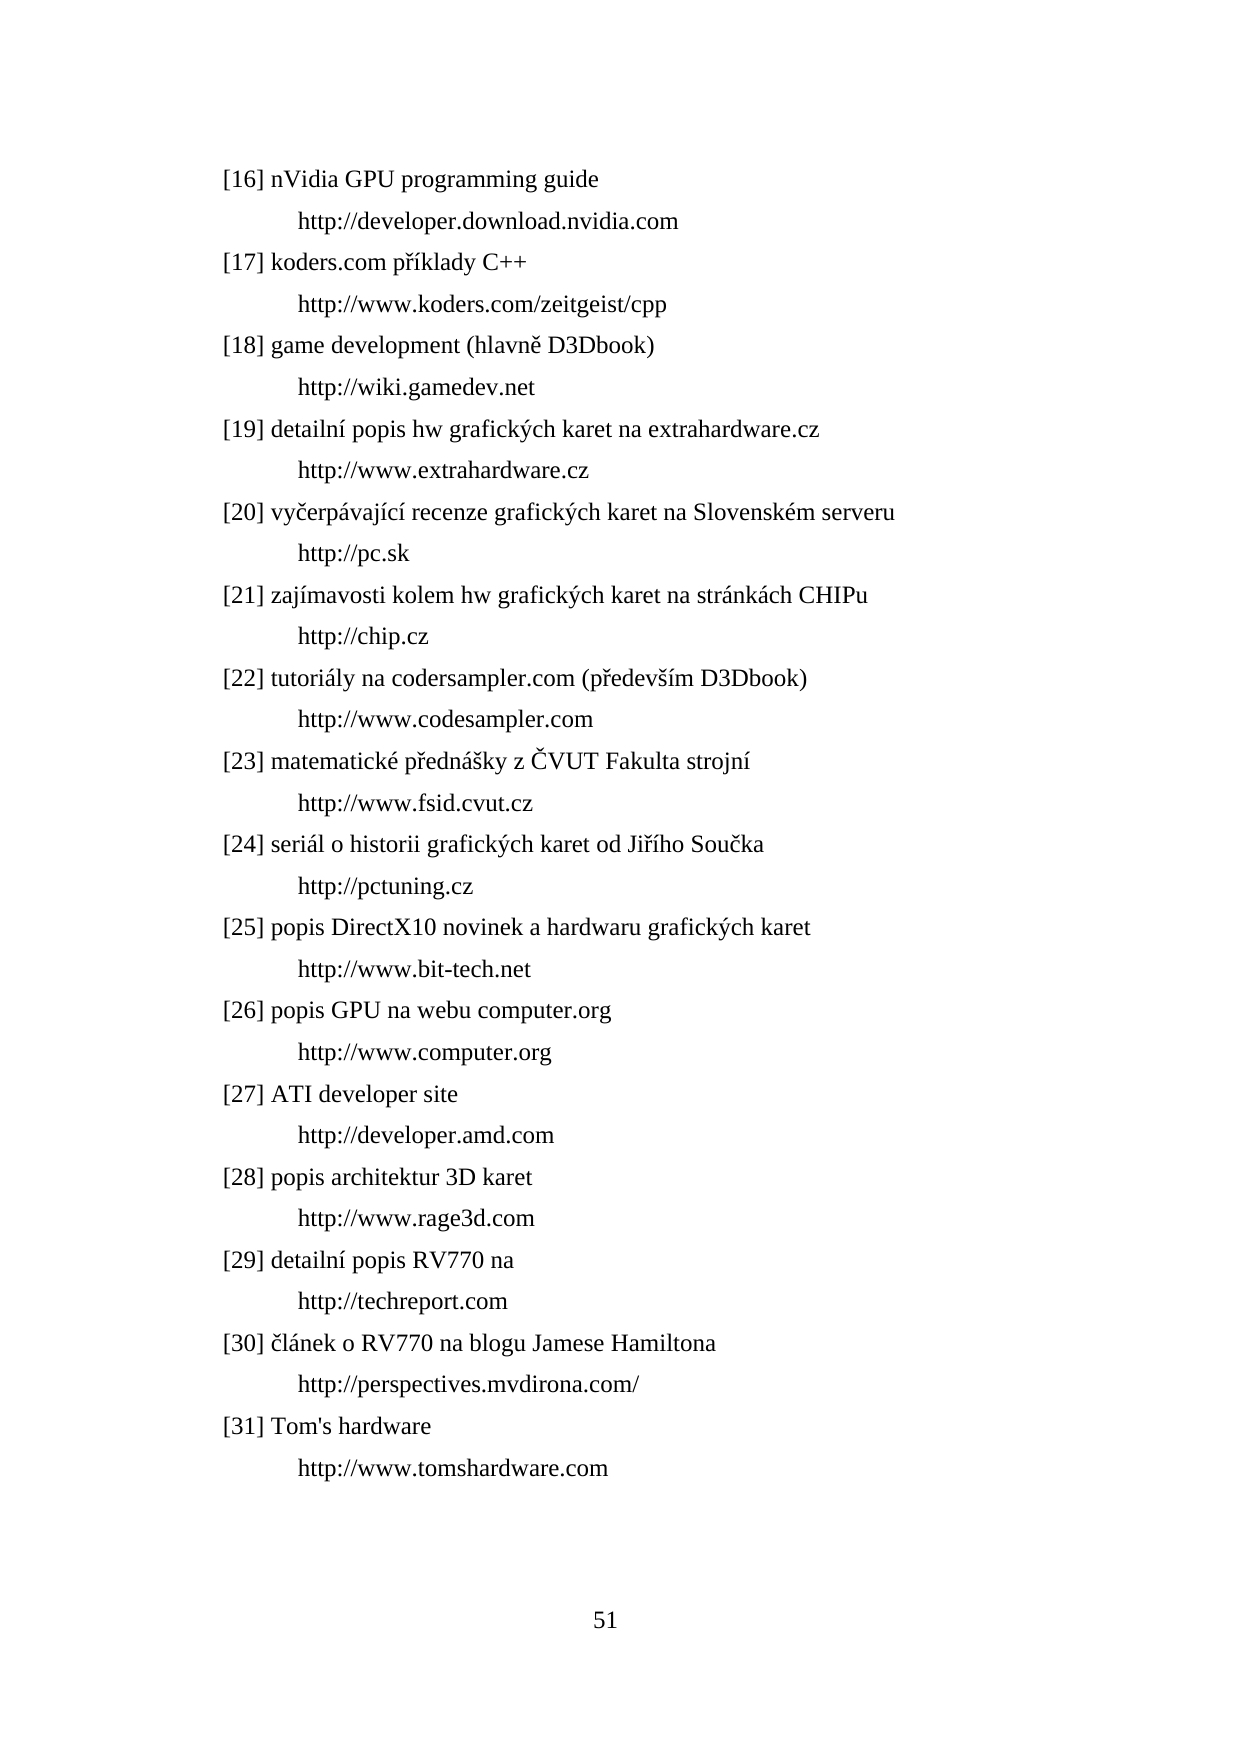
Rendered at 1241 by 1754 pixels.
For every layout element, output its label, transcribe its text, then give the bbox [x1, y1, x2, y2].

text [28] popis architektur 3D karet [148, 1163, 1063, 1191]
text [30] článek o RV770 na blogu Jamese Hamiltona [148, 1329, 1063, 1357]
text http://developer.download.nvidia.com [148, 207, 1063, 234]
text [25] popis DirectX10 novinek a hardwaru grafických karet [148, 913, 1063, 941]
text http://pc.sk [148, 539, 1063, 567]
text [22] tutoriály na codersampler.com (především D3Dbook) [148, 664, 1063, 692]
text http://www.computer.org [148, 1038, 1063, 1066]
text http://chip.cz [148, 622, 1063, 650]
text http://perspectives.mvdirona.com/ [148, 1371, 1063, 1398]
text [18] game development (hlavně D3Dbook) [148, 332, 1063, 359]
text [31] Tom's hardware [148, 1412, 1063, 1440]
text [20] vyčerpávající recenze grafických karet na Slovenském serveru [148, 498, 1063, 526]
text [27] ATI developer site [148, 1080, 1063, 1107]
text http://developer.amd.com [148, 1121, 1063, 1149]
text http://www.bit-tech.net [148, 955, 1063, 983]
text http://techreport.com [148, 1287, 1063, 1315]
text http://www.tomshardware.com [148, 1454, 1063, 1481]
text http://www.fsid.cvut.cz [148, 789, 1063, 816]
text http://wiki.gamedev.net [148, 373, 1063, 401]
text http://www.rage3d.com [148, 1204, 1063, 1232]
text [29] detailní popis RV770 na [148, 1246, 1063, 1274]
text [26] popis GPU na webu computer.org [148, 997, 1063, 1024]
text http://www.extrahardware.cz [148, 456, 1063, 484]
text [16] nVidia GPU programming guide [148, 165, 1063, 193]
text [17] koders.com příklady C++ [148, 248, 1063, 276]
text [21] zajímavosti kolem hw grafických karet na stránkách CHIPu [148, 581, 1063, 609]
text [19] detailní popis hw grafických karet na extrahardware.cz [148, 415, 1063, 442]
text [23] matematické přednášky z ČVUT Fakulta strojní [148, 747, 1063, 775]
text http://www.koders.com/zeitgeist/cpp [148, 290, 1063, 318]
text http://pctuning.cz [148, 872, 1063, 899]
text [24] seriál o historii grafických karet od Jiřího Součka [148, 830, 1063, 858]
text http://www.codesampler.com [148, 706, 1063, 733]
